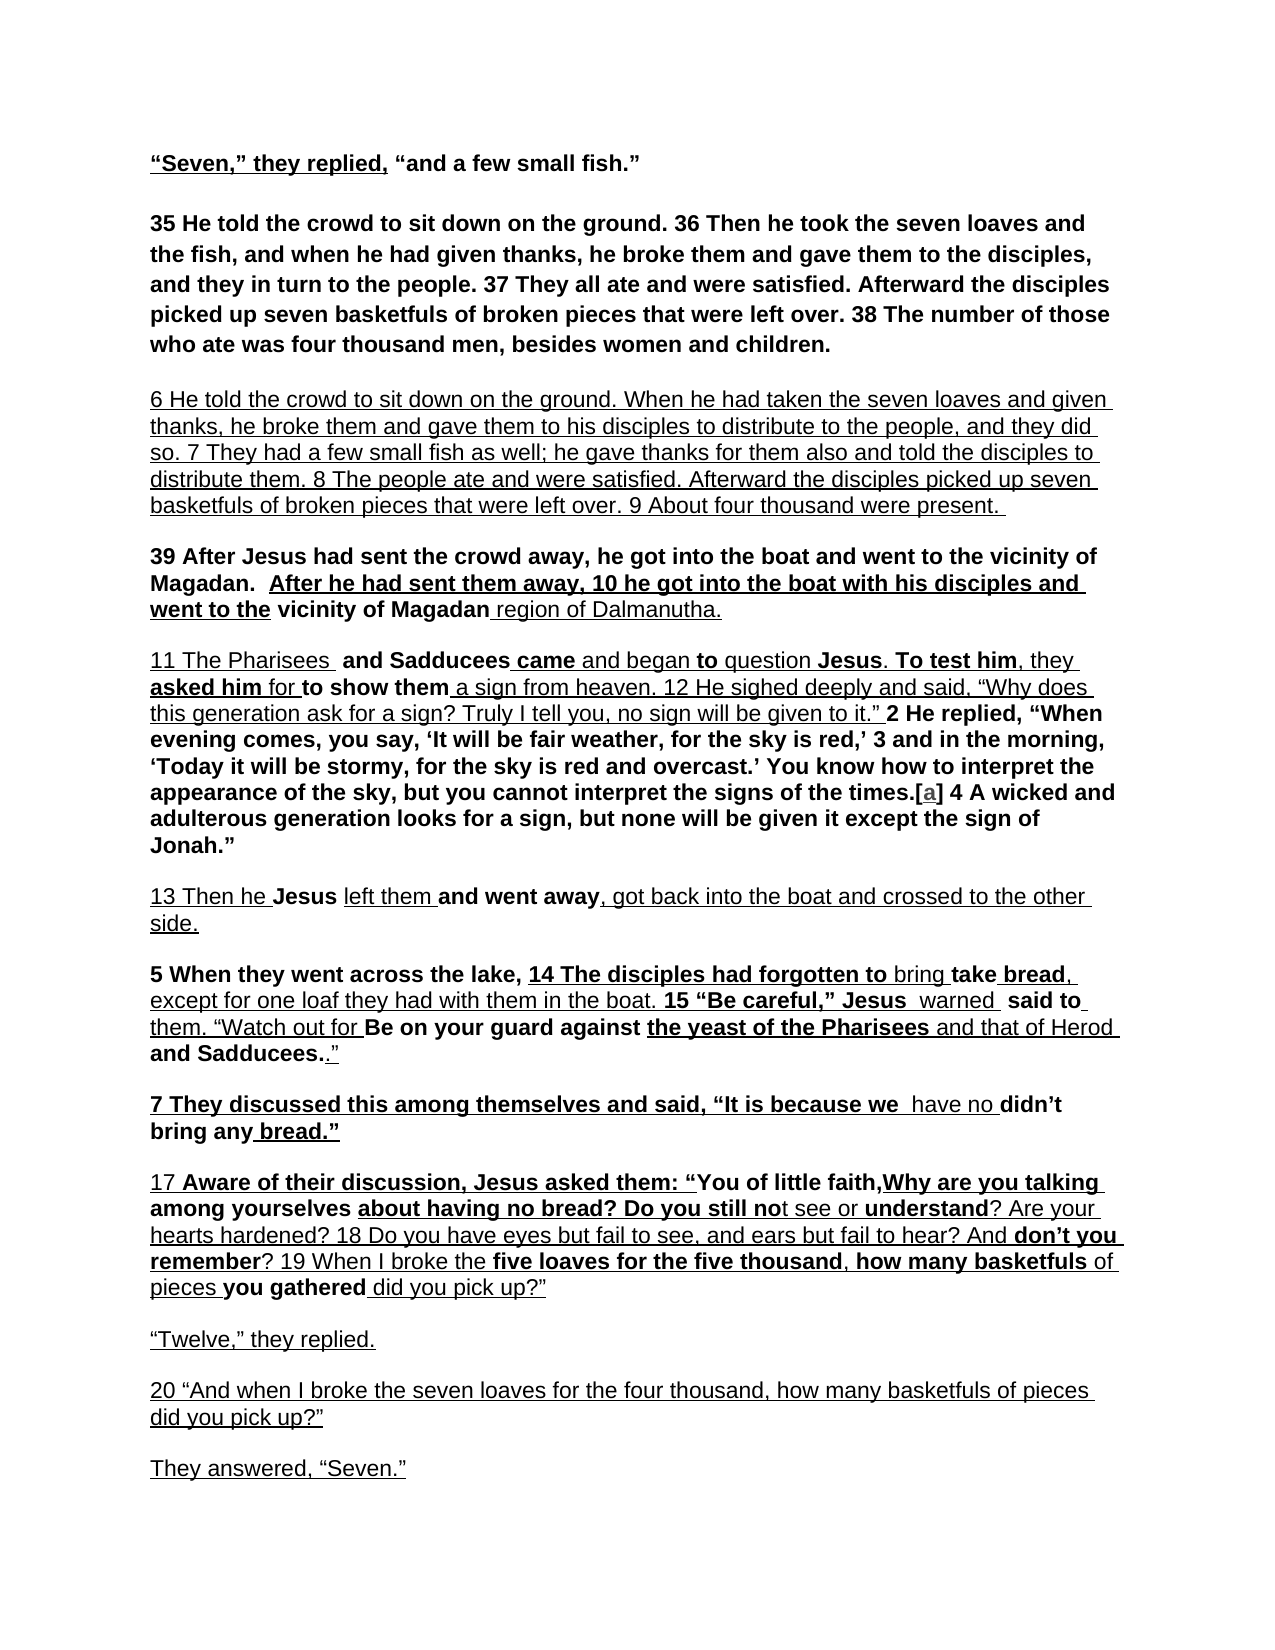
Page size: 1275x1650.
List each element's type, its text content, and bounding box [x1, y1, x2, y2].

text 20 “And when I broke the seven loaves for the four thousand, how many basketfuls of pieces did you pick up?” [150, 1377, 1125, 1430]
text 11 The Pharisees and Sadducees came and began to question Jesus. To test him, they asked him for to show them a sign from heaven. 12 He sighed deeply and said, “Why does this generation ask for a sign? Truly I tell you, no sign will be given to it.” 2 He replied, “When evening comes, you say, ‘It will be fair weather, for the sky is red,’ 3 and in the morning, ‘Today it will be stormy, for the sky is red and overcast.’ You know how to interpret the appearance of the sky, but you cannot interpret the signs of the times.[a] 4 A wicked and adulterous generation looks for a sign, but none will be given it except the sign of Jonah.” [150, 647, 1125, 858]
text “Twelve,” they replied. [150, 1326, 1125, 1352]
text 35 He told the crowd to sit down on the ground. 36 Then he took the seven loaves and the fish, and when he had given thanks, he broke them and gave them to the disciples, and they in turn to the people. 37 They all ate and were satisfied. Afterward the disciples picked up seven basketfuls of broken pieces that were left over. 38 The number of those who ate was four thousand men, besides women and children. [150, 210, 1125, 358]
text 5 When they went across the lake, 14 The disciples had forgotten to bring take bread, except for one loaf they had with them in the boat. 15 “Be careful,” Jesus warned said to them. “Watch out for Be on your guard against the yeast of the Pharisees and that of Herod and Sadducees..” [150, 961, 1125, 1066]
text They answered, “Seven.” [150, 1455, 1125, 1481]
text 17 Aware of their discussion, Jesus asked them: “You of little faith,Why are you talking among yourselves about having no bread? Do you still not see or understand? Are your hearts hardened? 18 Do you have eyes but fail to see, and ears but fail to hear? And don’t you remember? 19 When I broke the five loaves for the five thousand, how many basketfuls of pieces you gathered did you pick up?” [150, 1169, 1125, 1301]
text 6 He told the crowd to sit down on the ground. When he had taken the seven loaves and given thanks, he broke them and gave them to his disciples to distribute to the people, and they did so. 7 They had a few small fish as well; he gave thanks for them also and told the disciples to distribute them. 8 The people ate and were satisfied. Afterward the disciples picked up seven basketfuls of broken pieces that were left over. 9 About four thousand were present. [150, 386, 1125, 518]
text 13 Then he Jesus left them and went away, got back into the boat and crossed to the other side. [150, 883, 1125, 936]
text 39 After Jesus had sent the crowd away, he got into the boat and went to the vicinity of Magadan. After he had sent them away, 10 he got into the boat with his disciples and went to the vicinity of Magadan region of Dalmanutha. [150, 543, 1125, 622]
text “Seven,” they replied, “and a few small fish.” [150, 150, 1125, 176]
text 7 They discussed this among themselves and said, “It is because we have no didn’t bring any bread.” [150, 1091, 1125, 1144]
